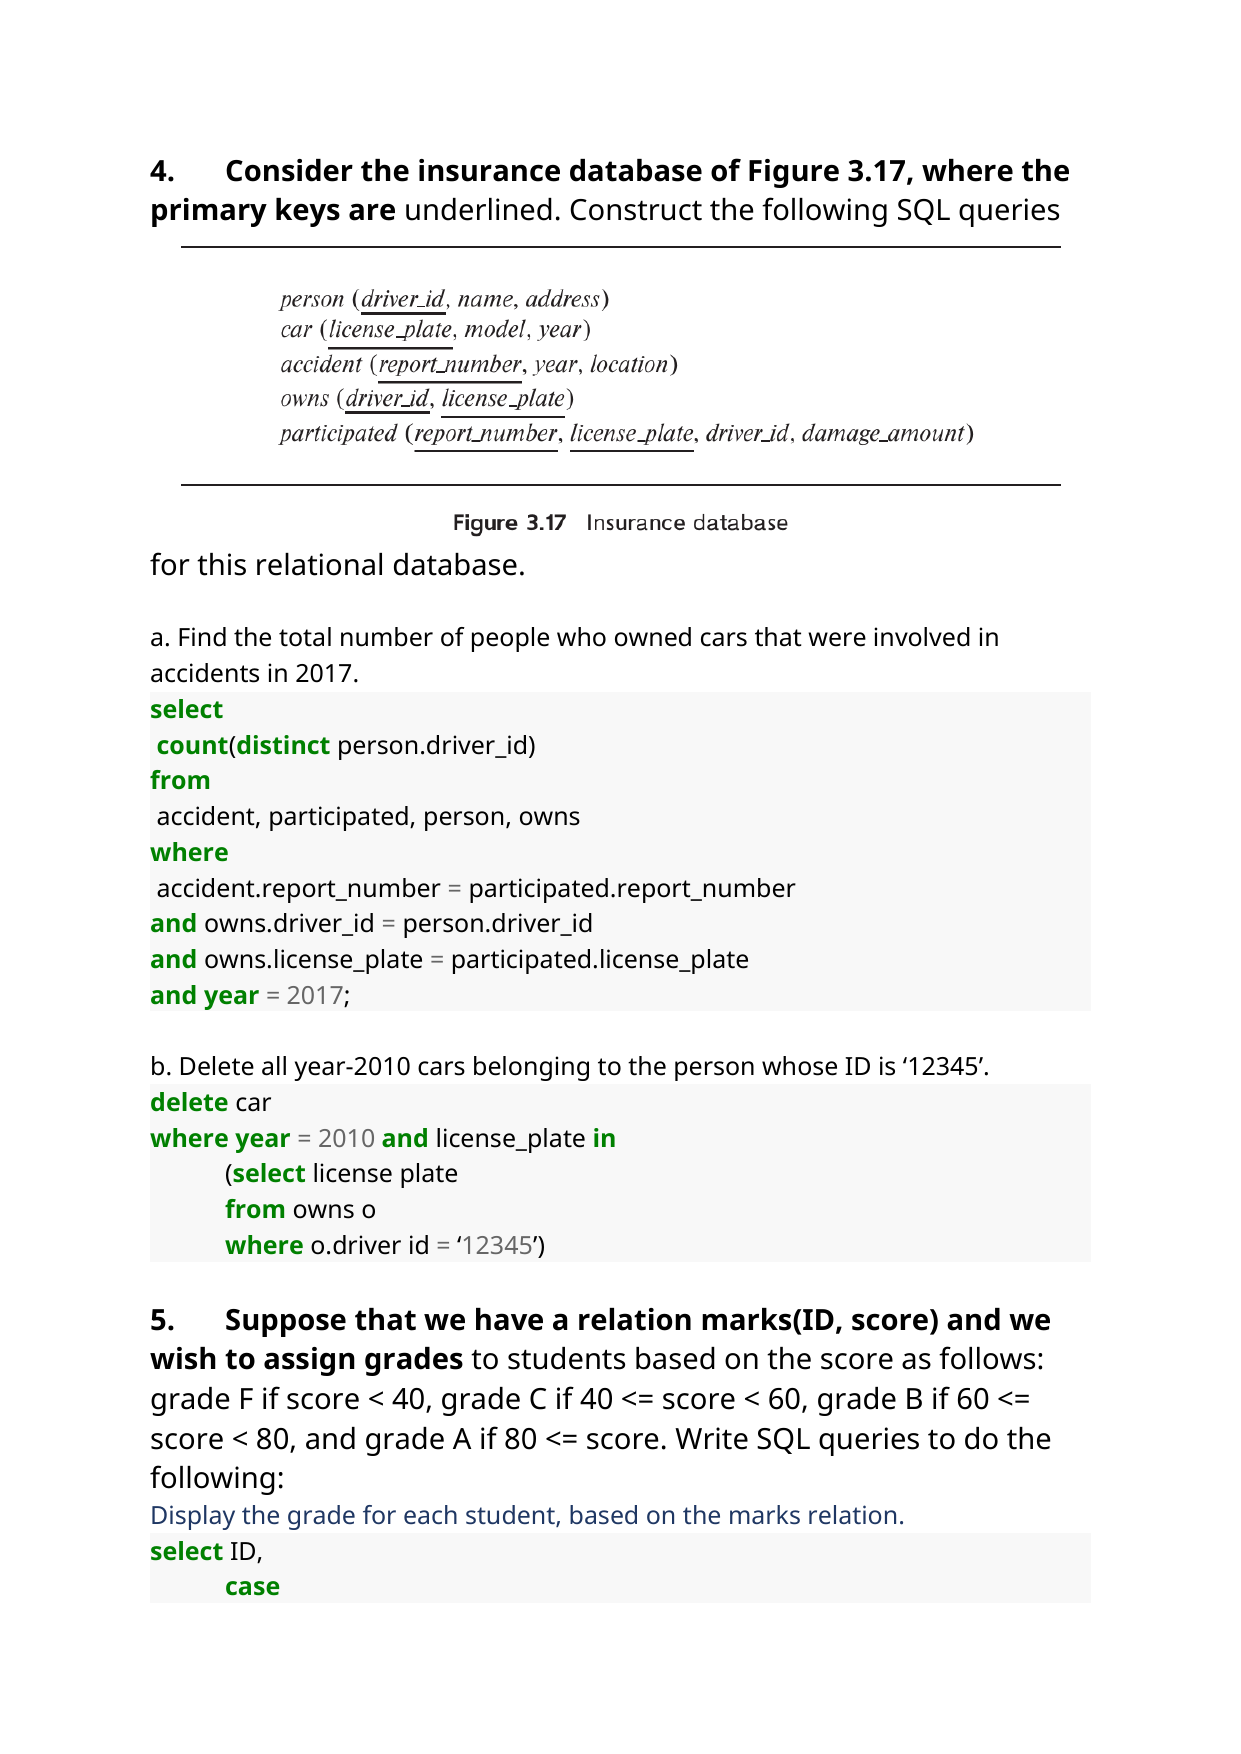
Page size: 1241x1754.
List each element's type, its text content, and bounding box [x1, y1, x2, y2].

subtitle Suppose that we have a relation marks(ID, score) and we wish to assign grades to students based on the score as follows: grade F if score < 40, grade C if 40 <= score < 60, grade B if 60 <= score < 80, and grade A if 80 <= score. Write SQL queries to do the following: [150, 1299, 1091, 1497]
picture [150, 231, 1091, 545]
text where [150, 834, 1091, 868]
text from owns o [150, 1192, 1091, 1226]
text where o.driver id = ‘12345’) [150, 1227, 1091, 1262]
text select ID, [150, 1533, 1091, 1567]
subtitle Consider the insurance database of Figure 3.17, where the primary keys are underlined. Construct the following SQL queries [150, 150, 1091, 231]
text where year = 2010 and license_plate in [150, 1120, 1091, 1154]
text accident.report_number = participated.report_number [150, 870, 1091, 904]
text select [150, 692, 1091, 726]
text count(distinct person.driver_id) [150, 727, 1091, 761]
text from [150, 763, 1091, 797]
subtitle Display the grade for each student, based on the marks relation. [150, 1497, 1091, 1531]
text a. Find the total number of people who owned cars that were involved in accidents in 2017. [150, 620, 1091, 690]
text (select license plate [150, 1156, 1091, 1190]
text and year = 2017; [150, 977, 1091, 1011]
subtitle for this relational database. [150, 545, 1091, 584]
text b. Delete all year-2010 cars belonging to the person whose ID is ‘12345’. [150, 1049, 1091, 1083]
text and owns.license_plate = participated.license_plate [150, 942, 1091, 976]
text and owns.driver_id = person.driver_id [150, 906, 1091, 940]
text delete car [150, 1084, 1091, 1119]
text case [150, 1569, 1091, 1603]
text accident, participated, person, owns [150, 799, 1091, 833]
